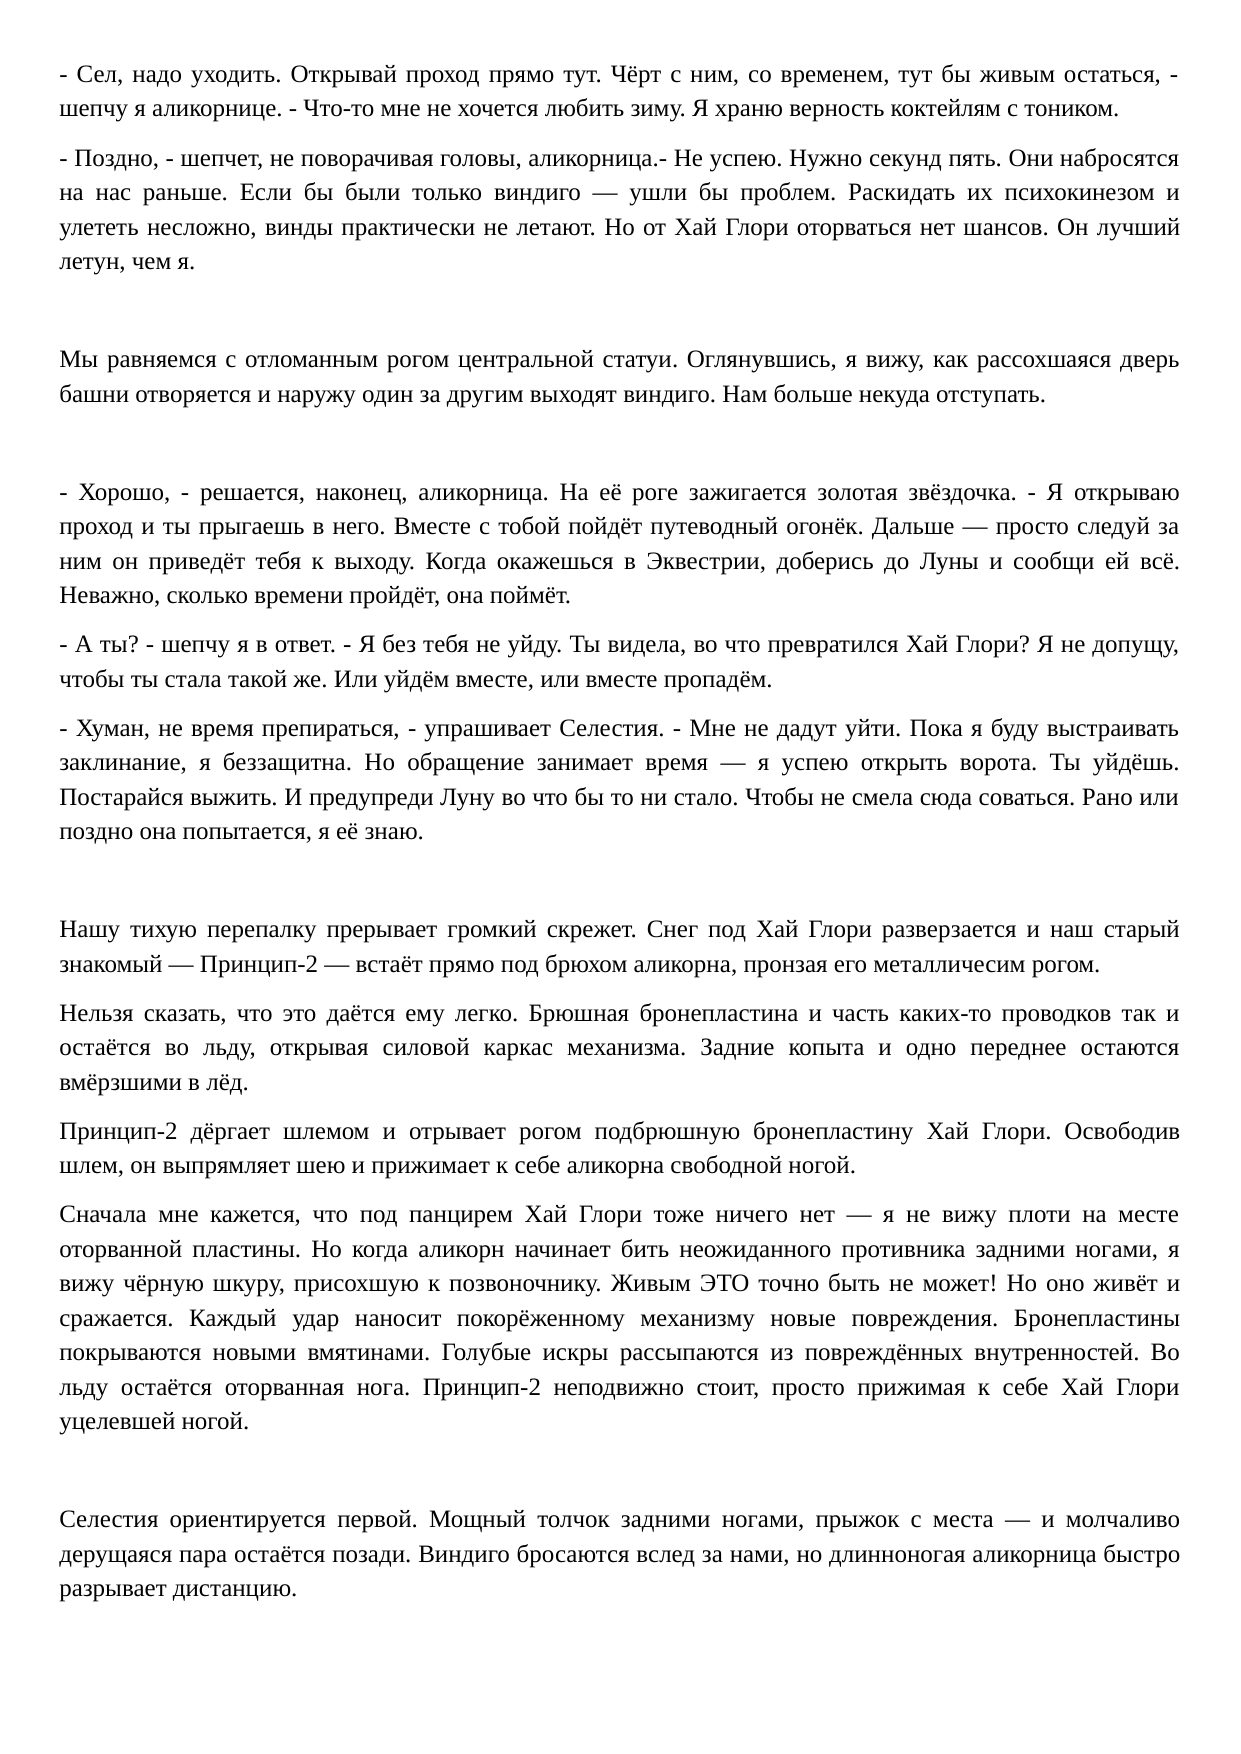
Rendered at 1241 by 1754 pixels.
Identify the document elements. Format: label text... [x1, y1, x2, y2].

text Сначала мне кажется, что под панцирем Хай Глори тоже ничего нет — я не вижу плоти на месте оторванной пластины. Но когда аликорн начинает бить неожиданного противника задними ногами, я вижу чёрную шкуру, присохшую к позвоночнику. Живым ЭТО точно быть не может! Но оно живёт и сражается. Каждый удар наносит покорёженному механизму новые повреждения. Бронепластины покрываются новыми вмятинами. Голубые искры рассыпаются из повреждённых внутренностей. Во льду остаётся оторванная нога. Принцип-2 неподвижно стоит, просто прижимая к себе Хай Глори уцелевшей ногой. [59, 1199, 1181, 1435]
text Селестия ориентируется первой. Мощный толчок задними ногами, прыжок с места — и молчаливо дерущаяся пара остаётся позади. Виндиго бросаются вслед за нами, но длинноногая аликорница быстро разрывает дистанцию. [59, 1504, 1181, 1602]
text Принцип-2 дёргает шлемом и отрывает рогом подбрюшную бронепластину Хай Глори. Освободив шлем, он выпрямляет шею и прижимает к себе аликорна свободной ногой. [59, 1116, 1181, 1179]
text Мы равняемся с отломанным рогом центральной статуи. Оглянувшись, я вижу, как рассохшаяся дверь башни отворяется и наружу один за другим выходят виндиго. Нам больше некуда отступать. [59, 344, 1181, 407]
text Нашу тихую перепалку прерывает громкий скрежет. Снег под Хай Глори разверзается и наш старый знакомый — Принцип-2 — встаёт прямо под брюхом аликорна, пронзая его металличесим рогом. [59, 914, 1181, 978]
text Нельзя сказать, что это даётся ему легко. Брюшная бронепластина и часть каких-то проводков так и остаётся во льду, открывая силовой каркас механизма. Задние копыта и одно переднее остаются вмёрзшими в лёд. [59, 998, 1181, 1096]
text - Поздно, - шепчет, не поворачивая головы, аликорница.- Не успею. Нужно секунд пять. Они набросятся на нас раньше. Если бы были только виндиго — ушли бы проблем. Раскидать их психокинезом и улететь несложно, винды практически не летают. Но от Хай Глори оторваться нет шансов. Он лучший летун, чем я. [59, 143, 1181, 275]
text - Сел, надо уходить. Открывай проход прямо тут. Чёрт с ним, со временем, тут бы живым остаться, - шепчу я аликорнице. - Что-то мне не хочется любить зиму. Я храню верность коктейлям с тоником. [59, 59, 1181, 122]
text - А ты? - шепчу я в ответ. - Я без тебя не уйду. Ты видела, во что превратился Хай Глори? Я не допущу, чтобы ты стала такой же. Или уйдём вместе, или вместе пропадём. [59, 629, 1181, 692]
text - Хорошо, - решается, наконец, аликорница. На её роге зажигается золотая звёздочка. - Я открываю проход и ты прыгаешь в него. Вместе с тобой пойдёт путеводный огонёк. Дальше — просто следуй за ним он приведёт тебя к выходу. Когда окажешься в Эквестрии, доберись до Луны и сообщи ей всё. Неважно, сколько времени пройдёт, она поймёт. [59, 477, 1181, 609]
text - Хуман, не время препираться, - упрашивает Селестия. - Мне не дадут уйти. Пока я буду выстраивать заклинание, я беззащитна. Но обращение занимает время — я успею открыть ворота. Ты уйдёшь. Постарайся выжить. И предупреди Луну во что бы то ни стало. Чтобы не смела сюда соваться. Рано или поздно она попытается, я её знаю. [59, 713, 1181, 845]
